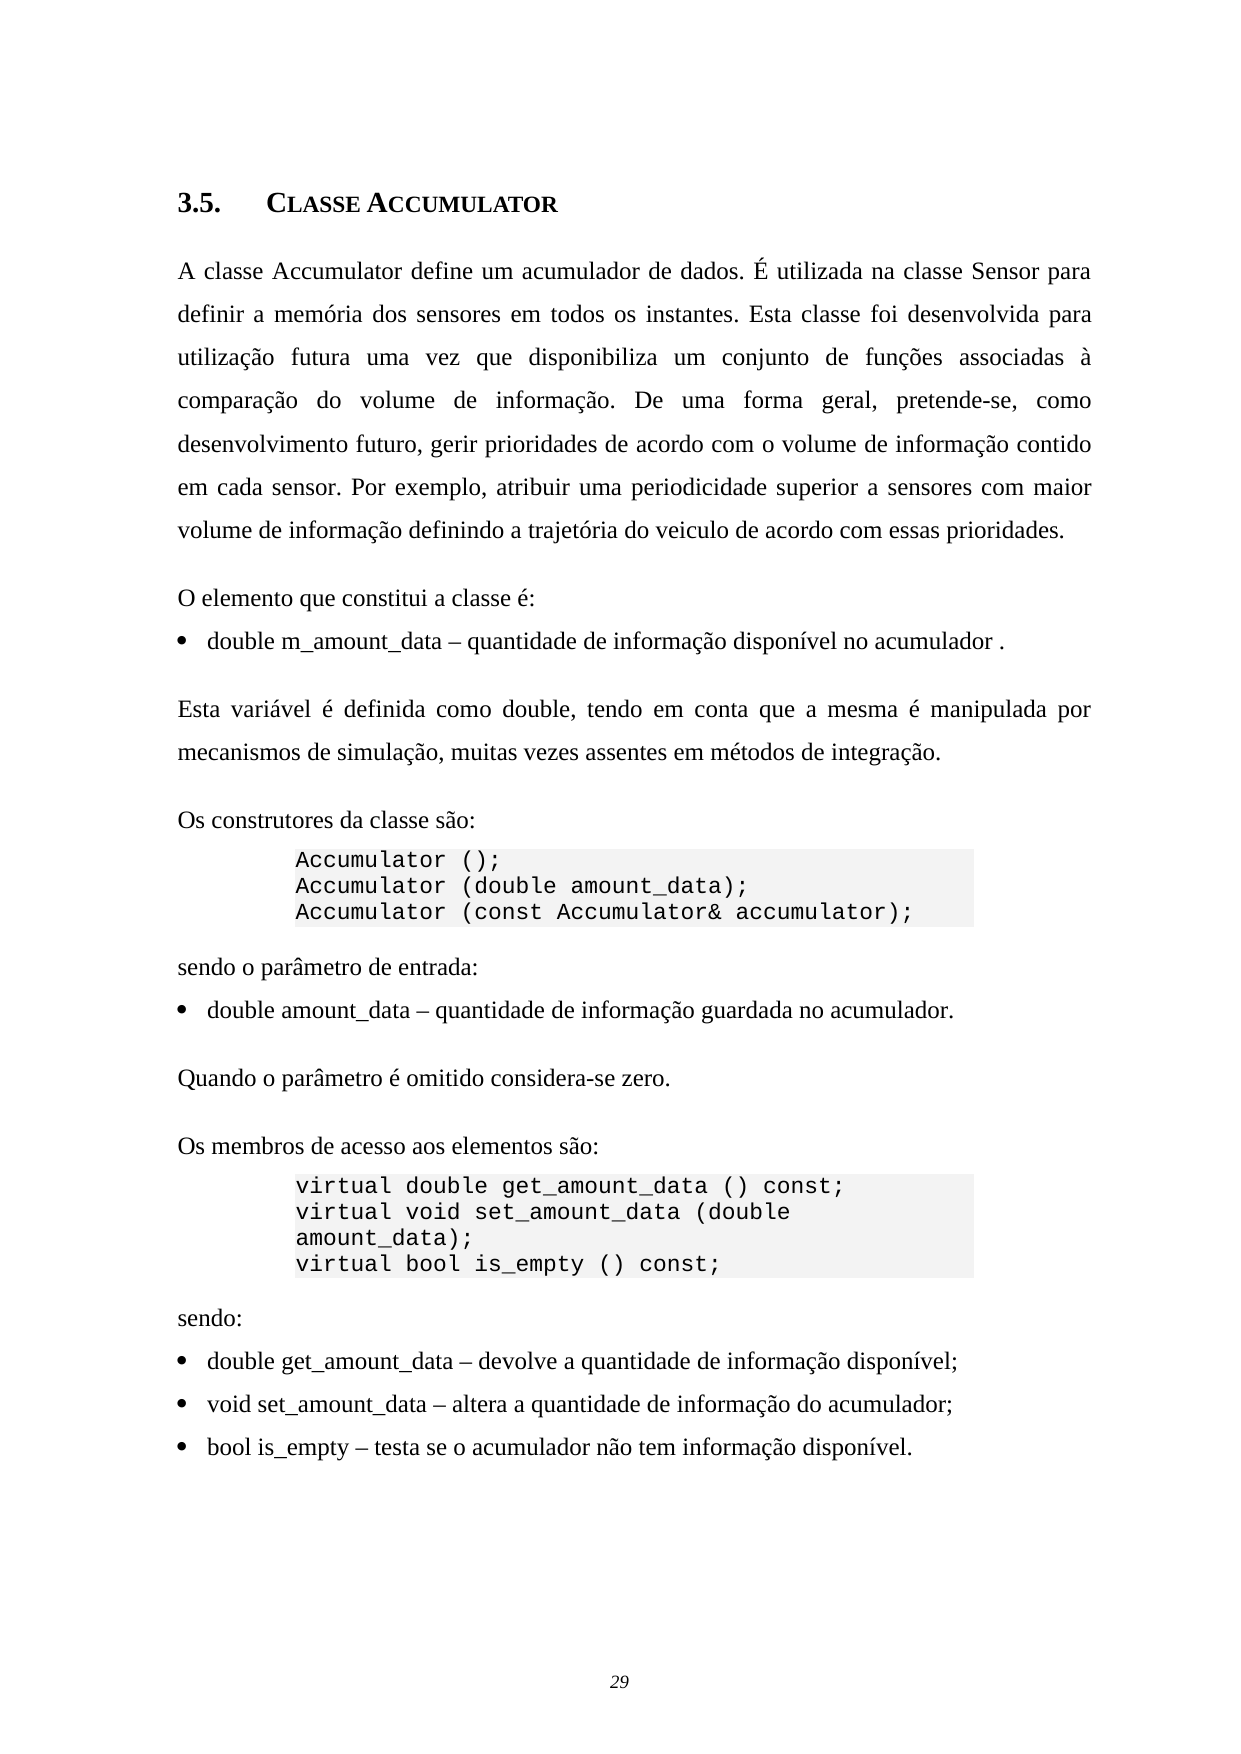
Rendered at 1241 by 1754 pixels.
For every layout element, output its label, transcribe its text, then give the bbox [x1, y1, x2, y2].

list double amount_data – quantidade de informação guardada no acumulador. [177, 995, 1092, 1023]
text Accumulator (double amount_data); [295, 875, 974, 901]
text virtual bool is_empty () const; [295, 1252, 974, 1278]
list bool is_empty – testa se o acumulador não tem informação disponível. [177, 1432, 1092, 1461]
text A classe Accumulator define um acumulador de dados. É utilizada na classe Sensor para definir a memória dos sensores em todos os instantes. Esta classe foi desenvolvida para utilização futura uma vez que disponibiliza um conjunto de funções associadas à comparação do volume de informação. De uma forma geral, pretende-se, como desenvolvimento futuro, gerir prioridades de acordo com o volume de informação contido em cada sensor. Por exemplo, atribuir uma periodicidade superior a sensores com maior volume de informação definindo a trajetória do veiculo de acordo com essas prioridades. [177, 256, 1092, 544]
list double m_amount_data – quantidade de informação disponível no acumulador . [177, 626, 1092, 655]
list void set_amount_data – altera a quantidade de informação do acumulador; [177, 1389, 1092, 1418]
text sendo o parâmetro de entrada: [177, 952, 1092, 980]
list Classe Accumulator [177, 185, 1092, 219]
text Accumulator (const Accumulator& accumulator); [295, 901, 974, 927]
text O elemento que constitui a classe é: [177, 583, 1092, 612]
text Os construtores da classe são: [177, 806, 1092, 834]
text Accumulator (); [295, 849, 974, 875]
text virtual double get_amount_data () const; [295, 1174, 974, 1200]
text virtual void set_amount_data (double amount_data); [295, 1200, 974, 1252]
text Esta variável é definida como double, tendo em conta que a mesma é manipulada por mecanismos de simulação, muitas vezes assentes em métodos de integração. [177, 694, 1092, 766]
text Quando o parâmetro é omitido considera-se zero. [177, 1063, 1092, 1092]
text sendo: [177, 1303, 1092, 1332]
text Os membros de acesso aos elementos são: [177, 1131, 1092, 1160]
list double get_amount_data – devolve a quantidade de informação disponível; [177, 1346, 1092, 1375]
